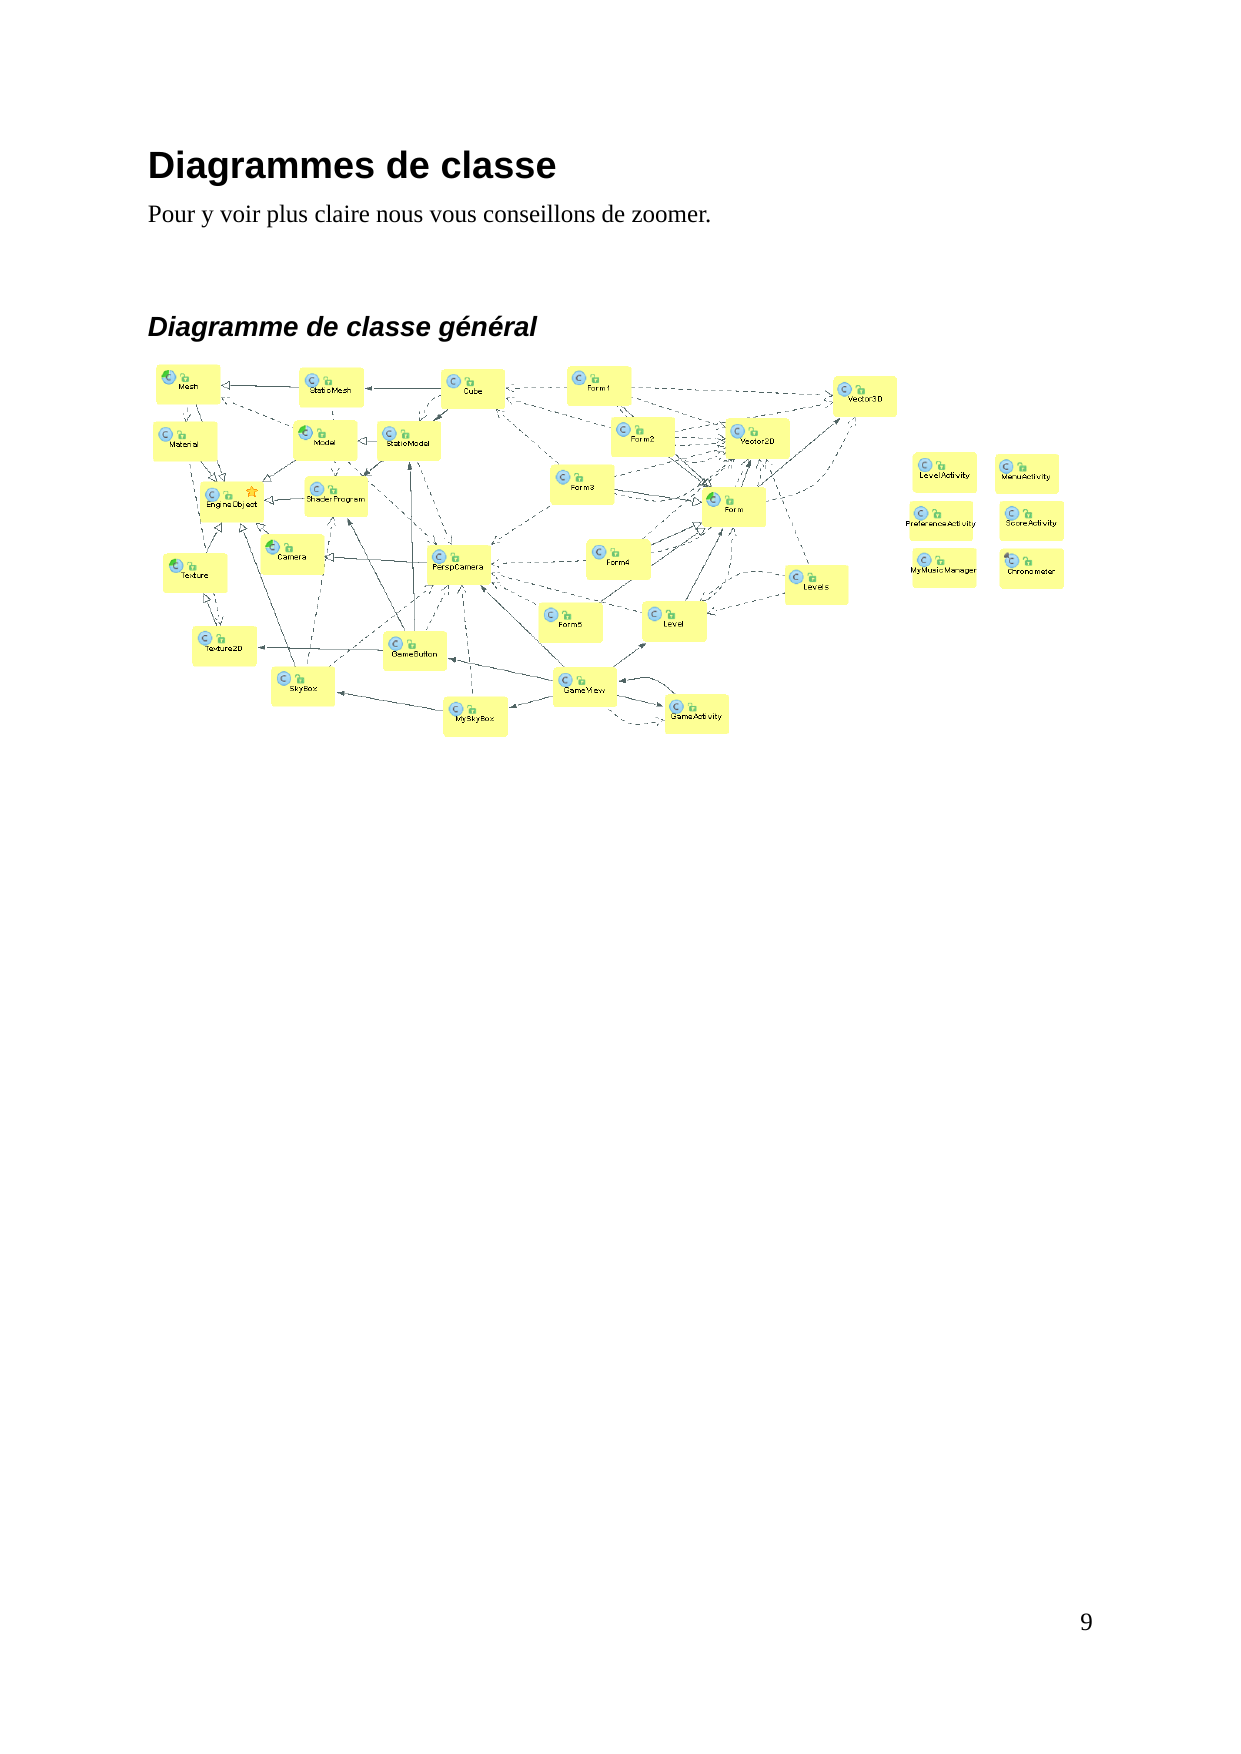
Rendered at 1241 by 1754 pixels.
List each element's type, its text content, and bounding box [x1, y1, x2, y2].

subtitle Diagrammes de classe [148, 143, 1093, 187]
picture [147, 354, 1093, 754]
text Pour y voir plus claire nous vous conseillons de zoomer. [148, 199, 1093, 228]
subtitle Diagramme de classe général [148, 310, 1093, 342]
